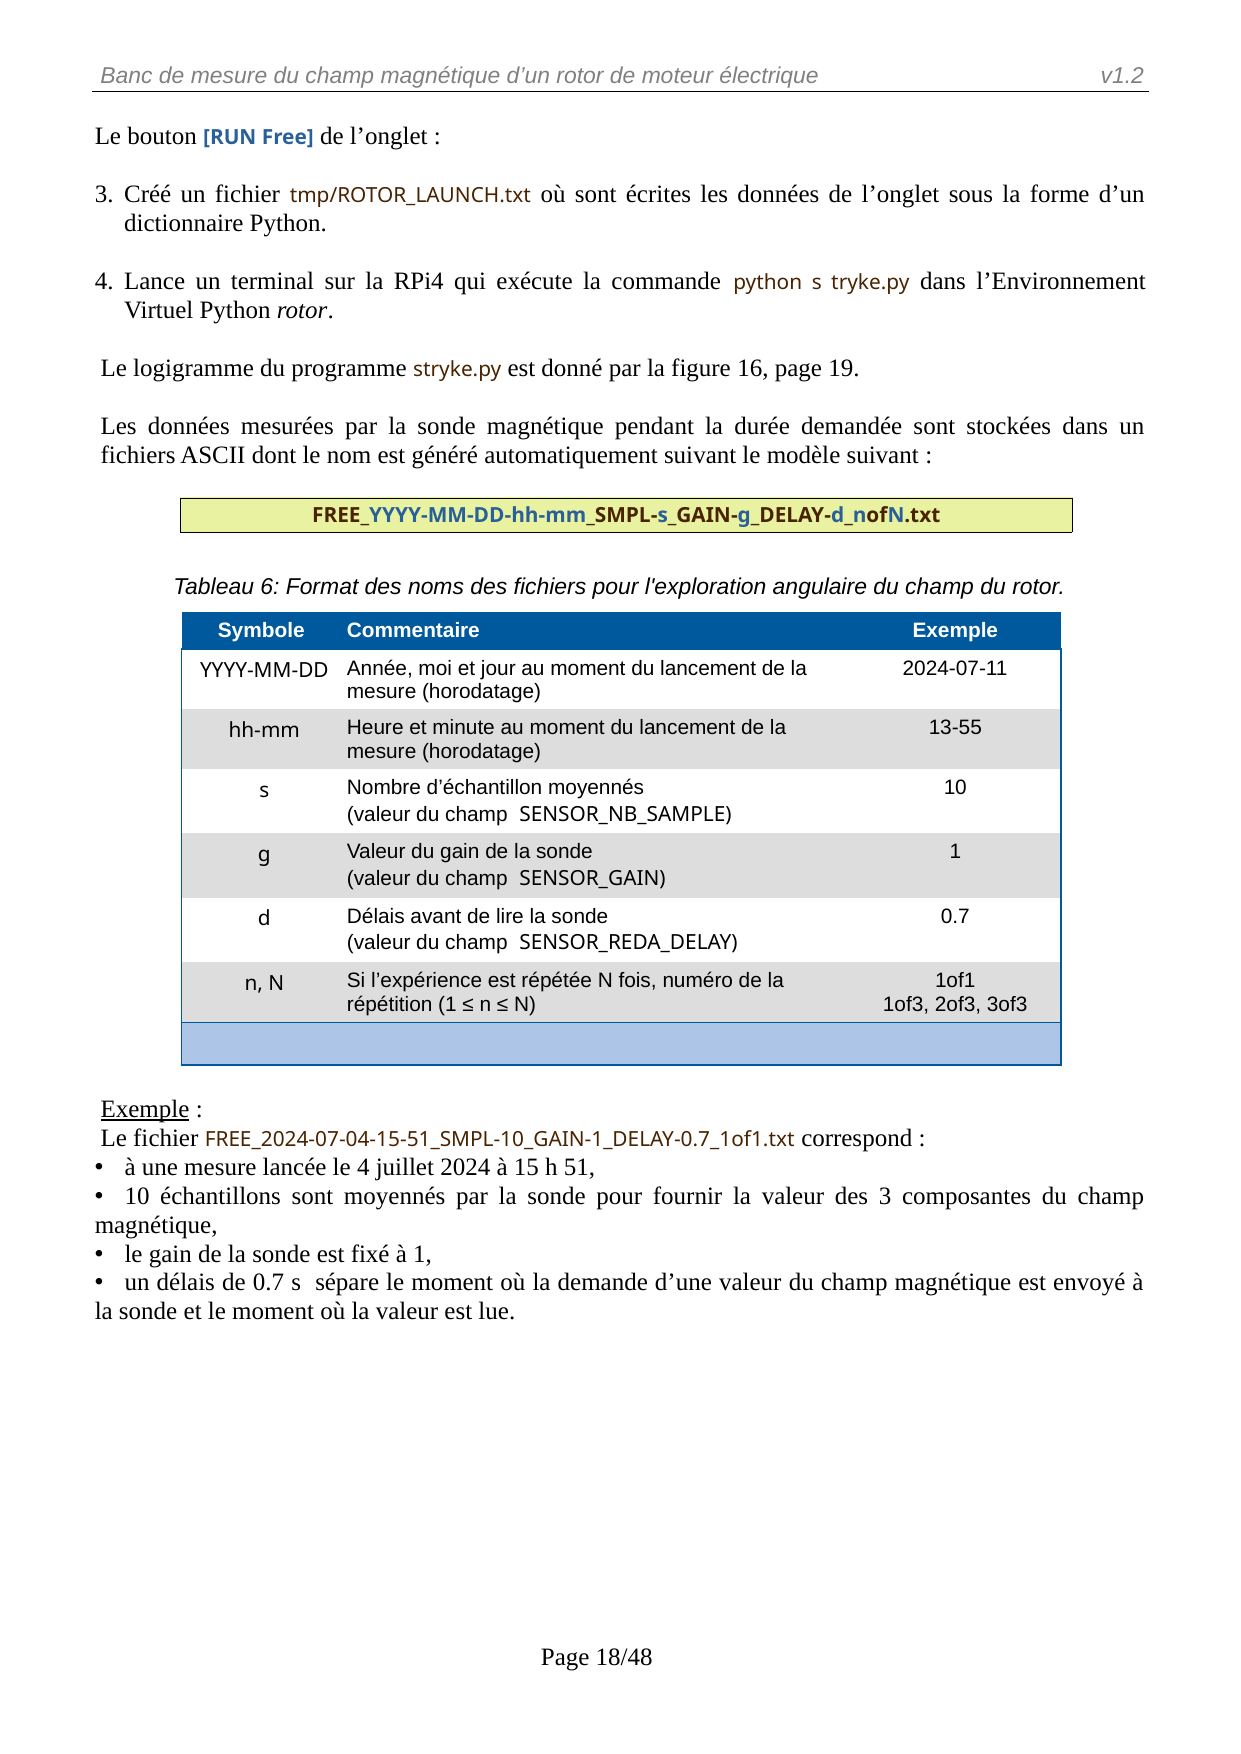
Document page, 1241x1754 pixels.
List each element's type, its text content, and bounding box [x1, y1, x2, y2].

table_cell 1of1 1of3, 2of3, 3of3 [849, 962, 1060, 1022]
text Exemple : [100, 1094, 1146, 1123]
text Les données mesurées par la sonde magnétique pendant la durée demandée sont stockées dans un fichiers ASCII dont le nom est généré automatiquement suivant le modèle suivant : [100, 411, 1146, 469]
table_cell [849, 1023, 1060, 1064]
text Le fichier FREE_2024-07-04-15-51_SMPL-10_GAIN-1_DELAY-0.7_1of1.txt correspond : [100, 1123, 1146, 1152]
table_header Symbole [182, 612, 341, 648]
table_cell Année, moi et jour au moment du lancement de la mesure (horodatage) [341, 650, 849, 709]
table_header Commentaire [341, 612, 849, 648]
table_cell 2024-07-11 [849, 650, 1060, 709]
table_cell Heure et minute au moment du lancement de la mesure (horodatage) [341, 709, 849, 769]
table_cell [182, 1023, 341, 1064]
table_cell [341, 1023, 849, 1064]
text Tableau 6: Format des noms des fichiers pour l'exploration angulaire du champ du rotor. [94, 573, 1146, 599]
table_cell 13-55 [849, 709, 1060, 769]
table_cell 1 [849, 833, 1060, 898]
list un délais de 0.7 s sépare le moment où la demande d’une valeur du champ magnétique est envoyé à la sonde et le moment où la valeur est lue. [94, 1267, 1146, 1325]
list le gain de la sonde est fixé à 1, [94, 1239, 1146, 1267]
table_cell YYYY-MM-DD [182, 650, 341, 709]
text FREE_YYYY-MM-DD-hh-mm_SMPL-s_GAIN-g_DELAY-d_nofN.txt [181, 499, 1072, 532]
table_cell d [182, 898, 341, 962]
table_cell g [182, 833, 341, 898]
table_cell 0.7 [849, 898, 1060, 962]
list à une mesure lancée le 4 juillet 2024 à 15 h 51, [94, 1152, 1146, 1181]
table_header Exemple [849, 612, 1061, 648]
table_cell n, N [182, 962, 341, 1022]
table_cell Si l’expérience est répétée N fois, numéro de la répétition (1 ≤ n ≤ N) [341, 962, 849, 1022]
table_cell Nombre d’échantillon moyennés (valeur du champ SENSOR_NB_SAMPLE) [341, 769, 849, 833]
table_cell Valeur du gain de la sonde (valeur du champ SENSOR_GAIN) [341, 833, 849, 898]
list Lance un terminal sur la RPi4 qui exécute la commande python s tryke.py dans l’Environnement Virtuel Python rotor. [94, 266, 1146, 324]
list 10 échantillons sont moyennés par la sonde pour fournir la valeur des 3 composantes du champ magnétique, [94, 1181, 1146, 1239]
text Le bouton [RUN Free] de l’onglet : [94, 121, 1146, 150]
table_cell s [182, 769, 341, 833]
table_cell Délais avant de lire la sonde (valeur du champ SENSOR_REDA_DELAY) [341, 898, 849, 962]
table_cell hh-mm [182, 709, 341, 769]
text Le logigramme du programme stryke.py est donné par la figure 16, page 19. [100, 324, 1146, 382]
table_cell 10 [849, 769, 1060, 833]
list Créé un fichier tmp/ROTOR_LAUNCH.txt où sont écrites les données de l’onglet sous la forme d’un dictionnaire Python. [94, 179, 1146, 266]
